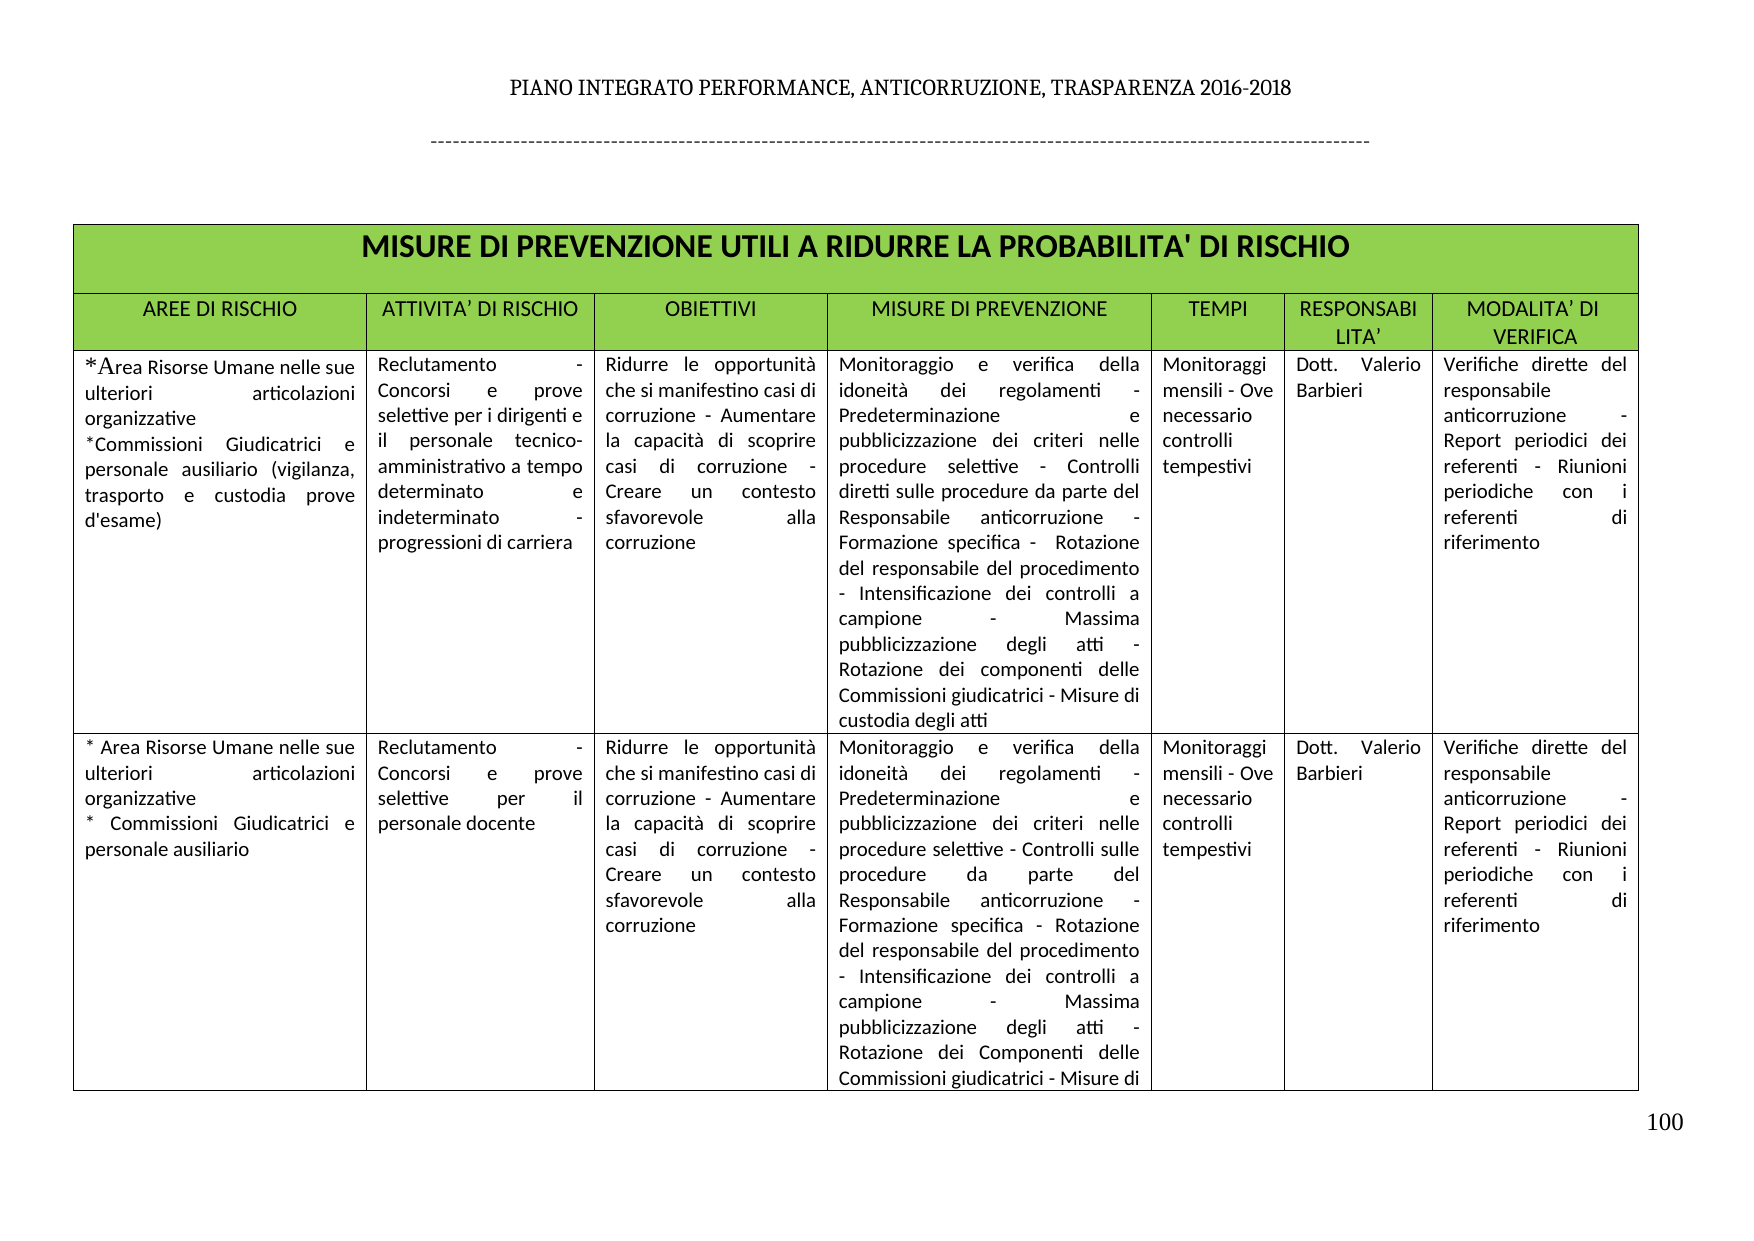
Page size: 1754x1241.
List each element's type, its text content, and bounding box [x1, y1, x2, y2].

table_cell Ridurre le opportunità che si manifestino casi di corruzione - Aumentare la capacità di scoprire casi di corruzione - Creare un contesto sfavorevole alla corruzione [595, 734, 827, 1090]
table_cell Dott. Valerio Barbieri [1285, 351, 1432, 733]
table_cell MISURE DI PREVENZIONE [828, 294, 1151, 350]
table_cell Reclutamento - Concorsi e prove selettive per il personale docente [367, 734, 594, 1090]
table_cell Verifiche dirette del responsabile anticorruzione - Report periodici dei referenti - Riunioni periodiche con i referenti di riferimento [1433, 734, 1638, 1090]
table_cell RESPONSABILITA’ [1285, 294, 1432, 350]
table_cell Ridurre le opportunità che si manifestino casi di corruzione - Aumentare la capacità di scoprire casi di corruzione - Creare un contesto sfavorevole alla corruzione [595, 351, 827, 733]
table_cell Verifiche dirette del responsabile anticorruzione - Report periodici dei referenti - Riunioni periodiche con i referenti di riferimento [1433, 351, 1638, 733]
table_cell *Area Risorse Umane nelle sue ulteriori articolazioni organizzative *Commissioni Giudicatrici e personale ausiliario (vigilanza, trasporto e custodia prove d'esame) [74, 351, 366, 733]
table_cell Monitoraggi mensili - Ove necessario controlli tempestivi [1152, 351, 1284, 733]
table_cell OBIETTIVI [595, 294, 827, 350]
table_cell AREE DI RISCHIO [74, 294, 366, 350]
table_cell ATTIVITA’ DI RISCHIO [367, 294, 594, 350]
table_cell * Area Risorse Umane nelle sue ulteriori articolazioni organizzative * Commissioni Giudicatrici e personale ausiliario [74, 734, 366, 1090]
table_cell TEMPI [1152, 294, 1284, 350]
table_cell Monitoraggi mensili - Ove necessario controlli tempestivi [1152, 734, 1284, 1090]
table_cell Monitoraggio e verifica della idoneità dei regolamenti - Predeterminazione e pubblicizzazione dei criteri nelle procedure selettive - Controlli diretti sulle procedure da parte del Responsabile anticorruzione - Formazione specifica - Rotazione del responsabile del procedimento - Intensificazione dei controlli a campione - Massima pubblicizzazione degli atti - Rotazione dei componenti delle Commissioni giudicatrici - Misure di custodia degli atti [828, 351, 1151, 733]
table_header MISURE DI PREVENZIONE UTILI A RIDURRE LA PROBABILITA' DI RISCHIO [74, 225, 1638, 293]
table_cell Reclutamento - Concorsi e prove selettive per i dirigenti e il personale tecnico-amministrativo a tempo determinato e indeterminato - progressioni di carriera [367, 351, 594, 733]
table_cell Monitoraggio e verifica della idoneità dei regolamenti - Predeterminazione e pubblicizzazione dei criteri nelle procedure selettive - Controlli sulle procedure da parte del Responsabile anticorruzione - Formazione specifica - Rotazione del responsabile del procedimento - Intensificazione dei controlli a campione - Massima pubblicizzazione degli atti - Rotazione dei Componenti delle Commissioni giudicatrici - Misure di [828, 734, 1151, 1090]
table_cell MODALITA’ DI VERIFICA [1433, 294, 1638, 350]
table_cell Dott. Valerio Barbieri [1285, 734, 1432, 1090]
